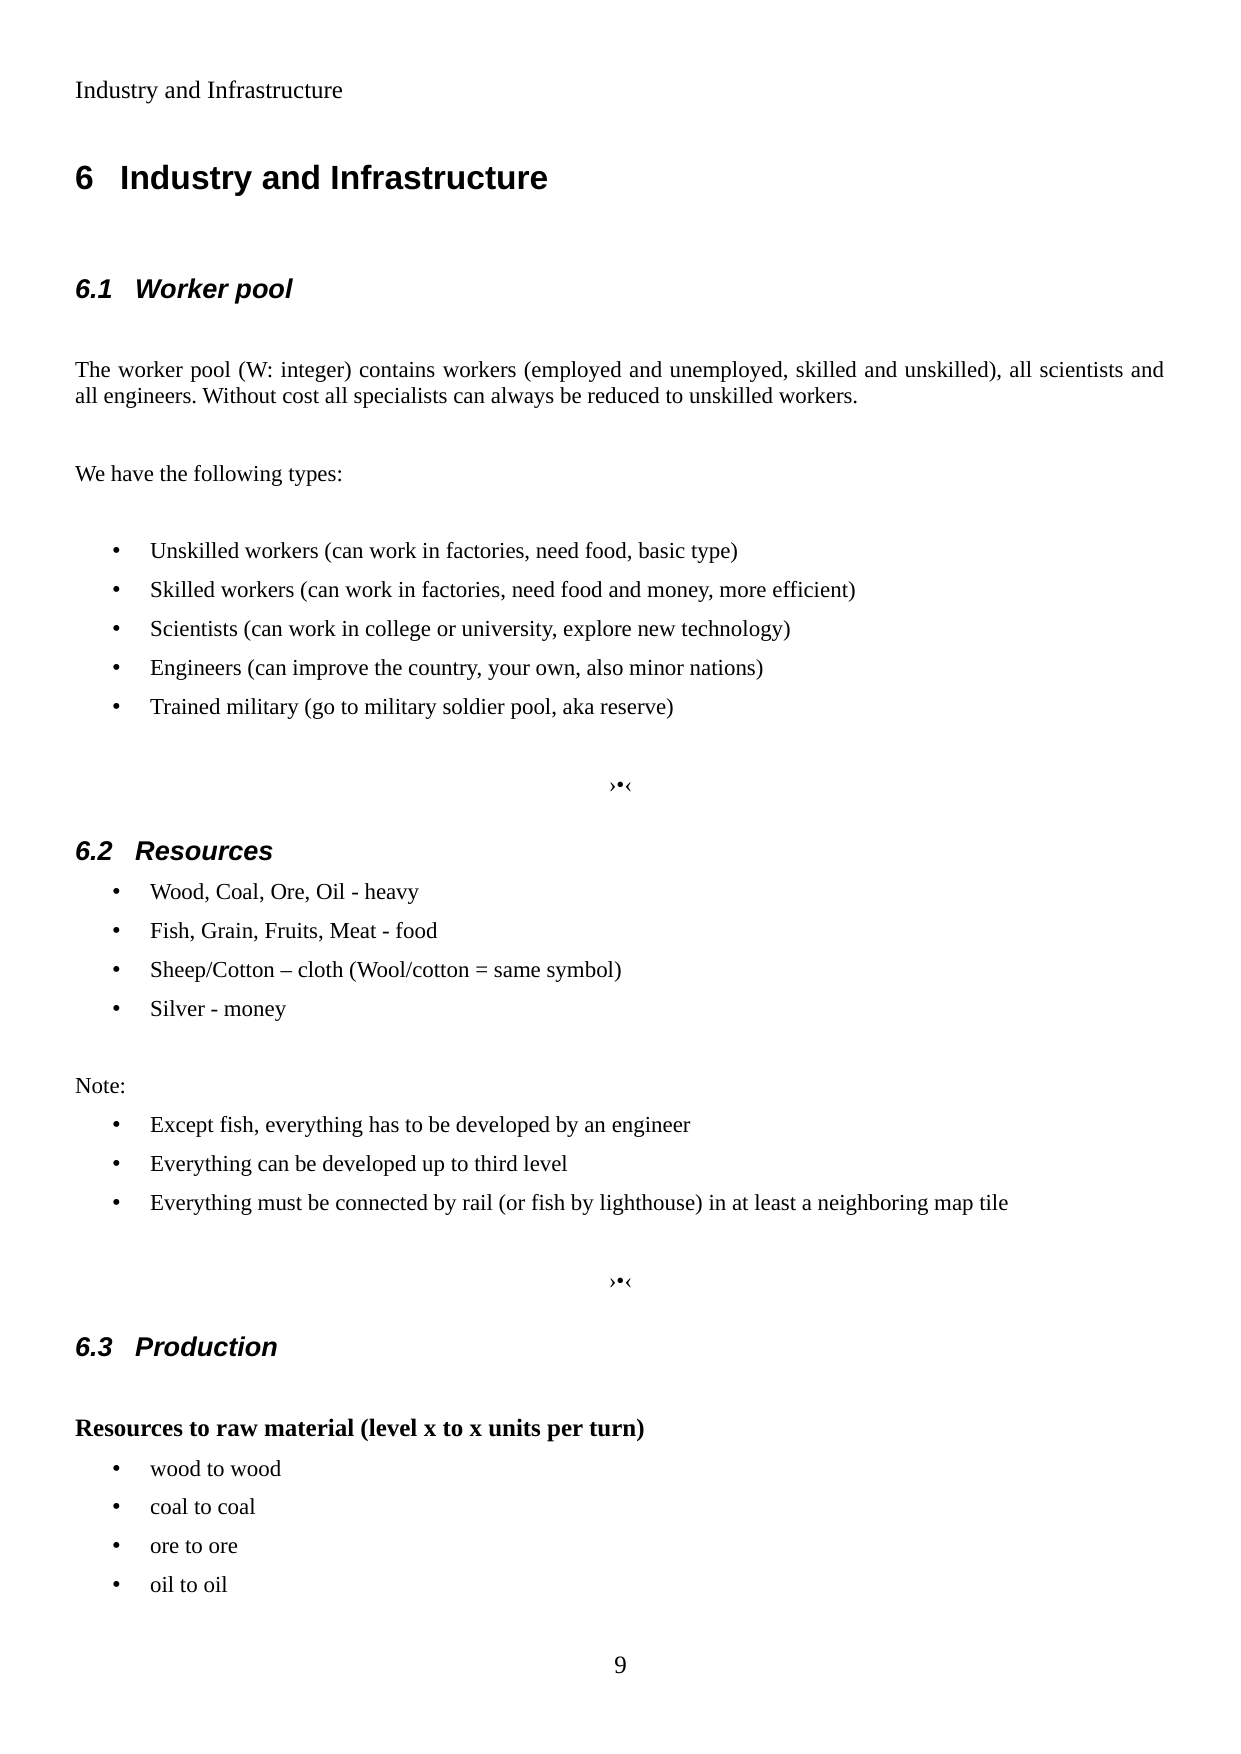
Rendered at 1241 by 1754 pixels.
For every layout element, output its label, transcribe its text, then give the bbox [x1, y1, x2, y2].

text ›•‹ [75, 771, 1166, 797]
list Everything must be connected by rail (or fish by lighthouse) in at least a neighboring map tile [112, 1189, 1166, 1216]
text Note: [75, 1073, 1166, 1099]
subtitle Worker pool [75, 273, 1166, 304]
text Resources to raw material (level x to x units per turn) [75, 1413, 1166, 1442]
list Unskilled workers (can work in factories, need food, basic type) [112, 538, 1166, 564]
list Skilled workers (can work in factories, need food and money, more efficient) [112, 576, 1166, 603]
list wood to wood [112, 1454, 1166, 1481]
list Wood, Coal, Ore, Oil - heavy [112, 878, 1166, 905]
list Fish, Grain, Fruits, Meat - food [112, 917, 1166, 943]
list coal to coal [112, 1493, 1166, 1520]
list Silver - money [112, 995, 1166, 1021]
subtitle Production [75, 1331, 1166, 1362]
list oil to oil [112, 1571, 1166, 1597]
list Sheep/Cotton – cloth (Wool/cotton = same symbol) [112, 956, 1166, 982]
list Engineers (can improve the country, your own, also minor nations) [112, 654, 1166, 681]
list Scientists (can work in college or university, explore new technology) [112, 615, 1166, 642]
list Trained military (go to military soldier pool, aka reserve) [112, 693, 1166, 719]
list Everything can be developed up to third level [112, 1150, 1166, 1177]
subtitle Industry and Infrastructure [75, 158, 1166, 197]
list Except fish, everything has to be developed by an engineer [112, 1111, 1166, 1138]
subtitle Resources [75, 834, 1166, 866]
text The worker pool (W: integer) contains workers (employed and unemployed, skilled and unskilled), all scientists and all engineers. Without cost all specialists can always be reduced to unskilled workers. [75, 356, 1166, 408]
list ore to ore [112, 1532, 1166, 1559]
text ›•‹ [75, 1267, 1166, 1293]
text We have the following types: [75, 460, 1166, 486]
